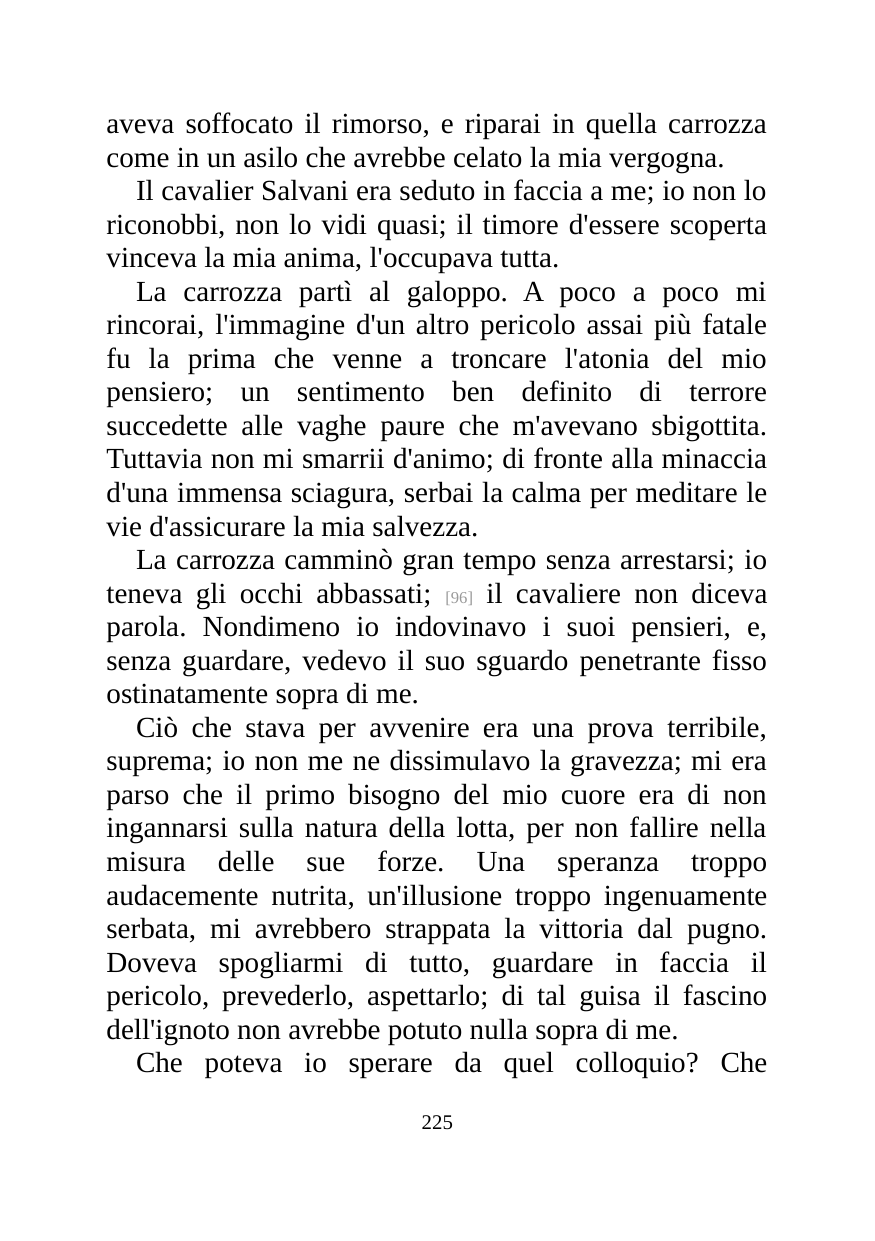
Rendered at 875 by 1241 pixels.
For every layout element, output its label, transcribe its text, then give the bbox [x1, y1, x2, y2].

text Il cavalier Salvani era seduto in faccia a me; io non lo riconobbi, non lo vidi quasi; il timore d'essere scoperta vinceva la mia anima, l'occupava tutta. [106, 173, 768, 274]
text Ciò che stava per avvenire era una prova terribile, suprema; io non me ne dissimulavo la gravezza; mi era parso che il primo bisogno del mio cuore era di non ingannarsi sulla natura della lotta, per non fallire nella misura delle sue forze. Una speranza troppo audacemente nutrita, un'illusione troppo ingenuamente serbata, mi avrebbero strappata la vittoria dal pugno. Doveva spogliarmi di tutto, guardare in faccia il pericolo, prevederlo, aspettarlo; di tal guisa il fascino dell'ignoto non avrebbe potuto nulla sopra di me. [106, 710, 768, 1045]
text Che poteva io sperare da quel colloquio? Che [106, 1045, 768, 1079]
text La carrozza partì al galoppo. A poco a poco mi rincorai, l'immagine d'un altro pericolo assai più fatale fu la prima che venne a troncare l'atonia del mio pensiero; un sentimento ben definito di terrore succedette alle vaghe paure che m'avevano sbigottita. Tuttavia non mi smarrii d'animo; di fronte alla minaccia d'una immensa sciagura, serbai la calma per meditare le vie d'assicurare la mia salvezza. [106, 274, 768, 542]
text La carrozza camminò gran tempo senza arrestarsi; io teneva gli occhi abbassati; [96] il cavaliere non diceva parola. Nondimeno io indovinavo i suoi pensieri, e, senza guardare, vedevo il suo sguardo penetrante fisso ostinatamente sopra di me. [106, 542, 768, 710]
text aveva soffocato il rimorso, e riparai in quella carrozza come in un asilo che avrebbe celato la mia vergogna. [106, 106, 768, 173]
